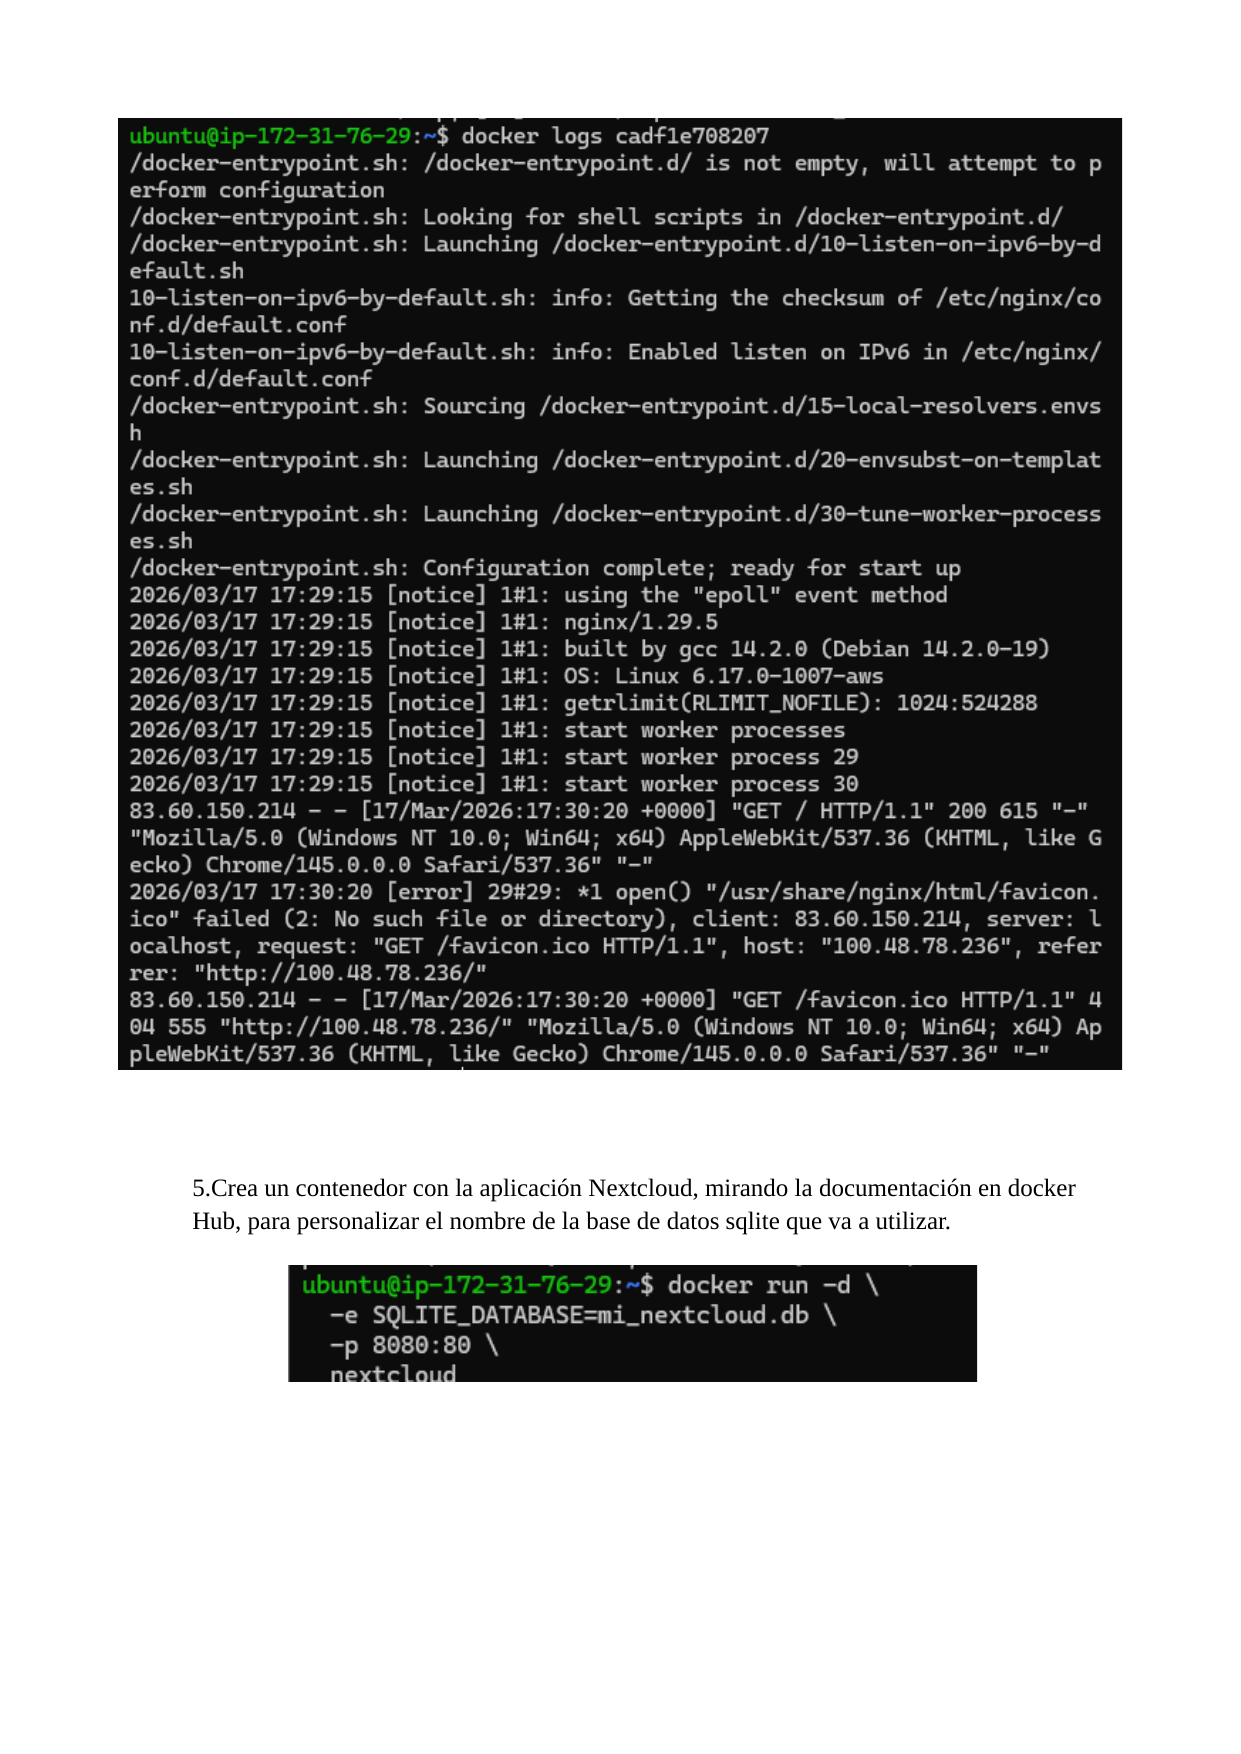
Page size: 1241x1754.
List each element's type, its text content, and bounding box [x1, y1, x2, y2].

picture [118, 118, 1123, 1070]
list Crea un contenedor con la aplicación Nextcloud, mirando la documentación en docker Hub, para personalizar el nombre de la base de datos sqlite que va a utilizar. [118, 1173, 1122, 1234]
picture [288, 1265, 978, 1382]
